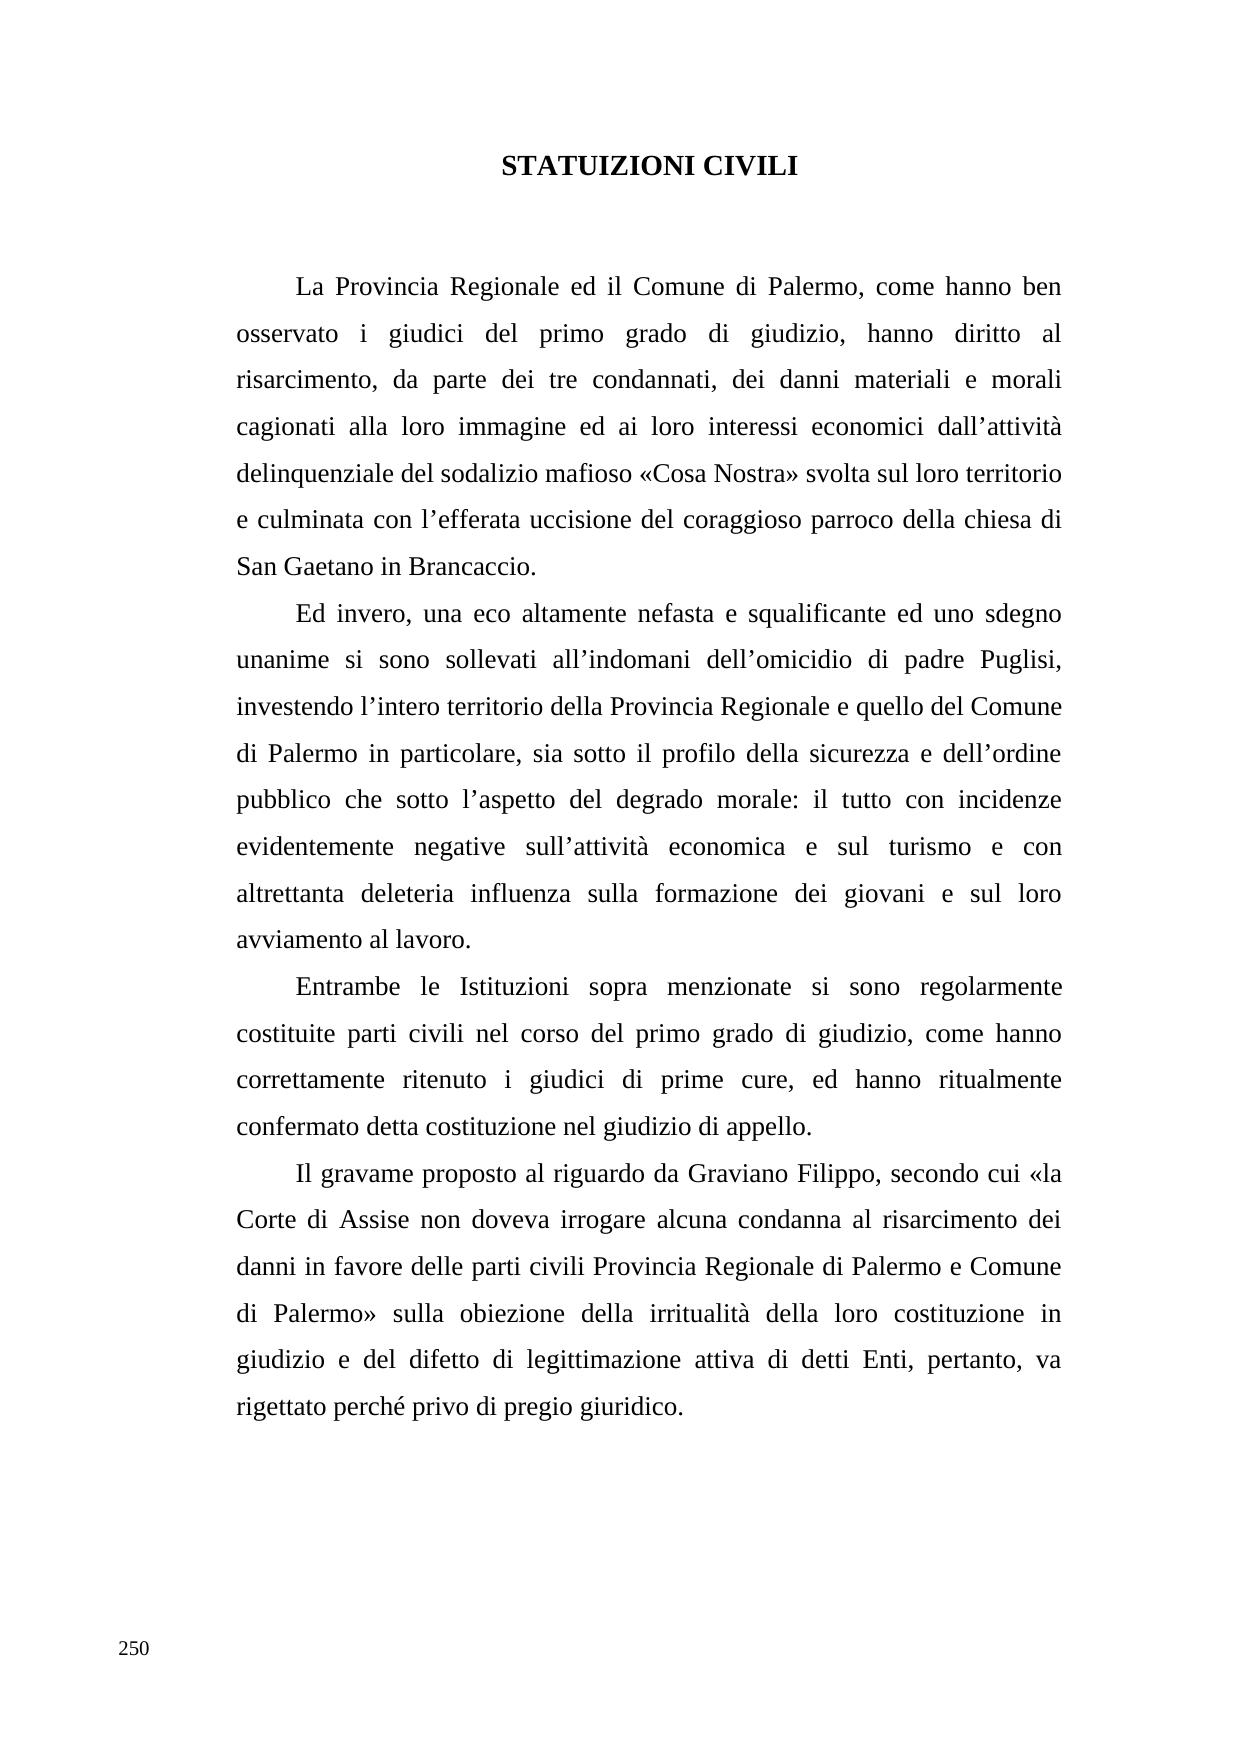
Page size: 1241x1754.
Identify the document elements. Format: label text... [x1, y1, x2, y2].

text La Provincia Regionale ed il Comune di Palermo, come hanno ben osservato i giudici del primo grado di giudizio, hanno diritto al risarcimento, da parte dei tre condannati, dei danni materiali e morali cagionati alla loro immagine ed ai loro interessi economici dall’attività delinquenziale del sodalizio mafioso «Cosa Nostra» svolta sul loro territorio e culminata con l’efferata uccisione del coraggioso parroco della chiesa di San Gaetano in Brancaccio. [236, 270, 1063, 581]
text Ed invero, una eco altamente nefasta e squalificante ed uno sdegno unanime si sono sollevati all’indomani dell’omicidio di padre Puglisi, investendo l’intero territorio della Provincia Regionale e quello del Comune di Palermo in particolare, sia sotto il profilo della sicurezza e dell’ordine pubblico che sotto l’aspetto del degrado morale: il tutto con incidenze evidentemente negative sull’attività economica e sul turismo e con altrettanta deleteria influenza sulla formazione dei giovani e sul loro avviamento al lavoro. [236, 597, 1063, 954]
text Il gravame proposto al riguardo da Graviano Filippo, secondo cui «la Corte di Assise non doveva irrogare alcuna condanna al risarcimento dei danni in favore delle parti civili Provincia Regionale di Palermo e Comune di Palermo» sulla obiezione della irritualità della loro costituzione in giudizio e del difetto di legittimazione attiva di detti Enti, pertanto, va rigettato perché privo di pregio giuridico. [236, 1157, 1063, 1421]
text STATUIZIONI CIVILI [236, 148, 1063, 181]
text Entrambe le Istituzioni sopra menzionate si sono regolarmente costituite parti civili nel corso del primo grado di giudizio, come hanno correttamente ritenuto i giudici di prime cure, ed hanno ritualmente confermato detta costituzione nel giudizio di appello. [236, 970, 1063, 1141]
